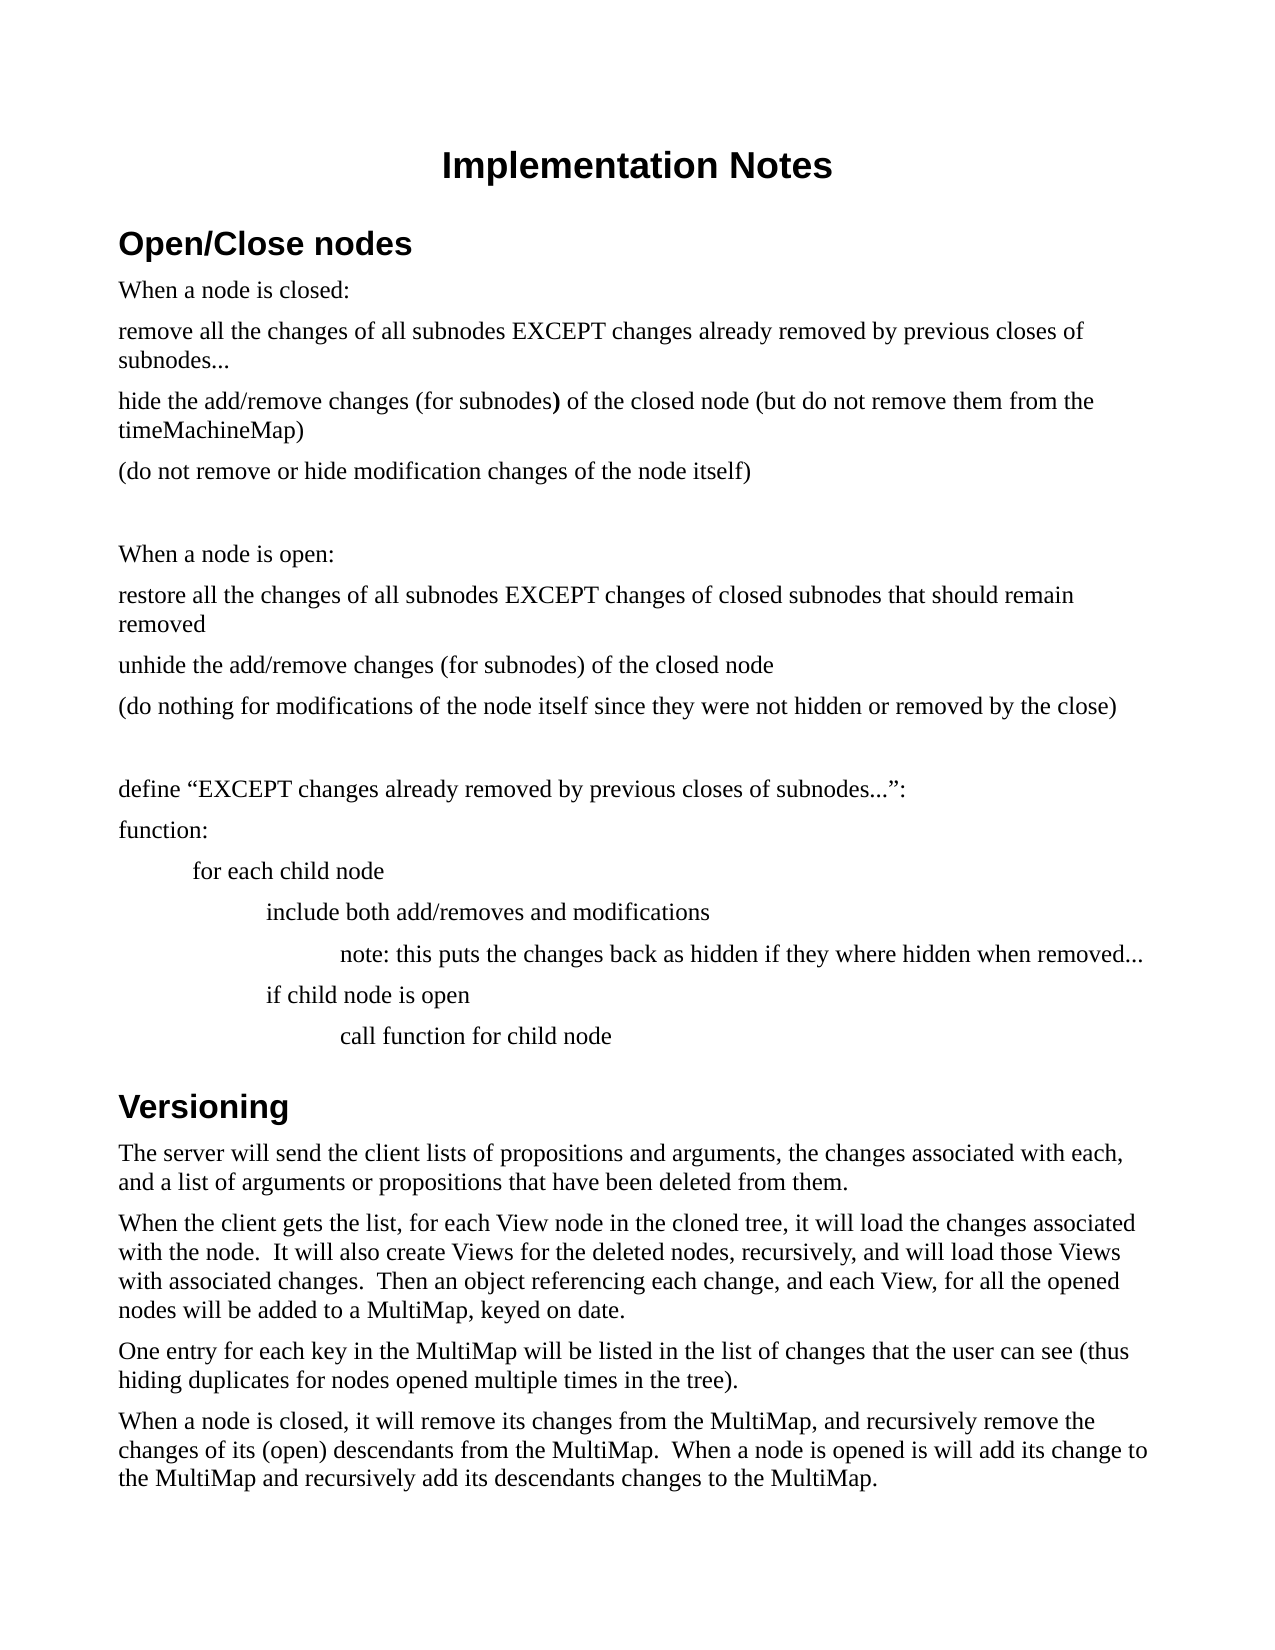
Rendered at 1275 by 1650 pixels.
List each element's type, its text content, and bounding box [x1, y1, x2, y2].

text When a node is closed, it will remove its changes from the MultiMap, and recursively remove the changes of its (open) descendants from the MultiMap. When a node is opened is will add its change to the MultiMap and recursively add its descendants changes to the MultiMap. [118, 1406, 1157, 1492]
text restore all the changes of all subnodes EXCEPT changes of closed subnodes that should remain removed [118, 580, 1157, 637]
text When a node is open: [118, 539, 1157, 567]
text define “EXCEPT changes already removed by previous closes of subnodes...”: [118, 774, 1157, 802]
text unhide the add/remove changes (for subnodes) of the closed node [118, 650, 1157, 679]
title Implementation Notes [118, 143, 1157, 186]
text include both add/removes and modifications [266, 897, 1157, 926]
text for each child node [192, 856, 1157, 885]
subtitle Versioning [118, 1087, 1157, 1126]
text The server will send the client lists of propositions and arguments, the changes associated with each, and a list of arguments or propositions that have been deleted from them. [118, 1138, 1157, 1196]
text function: [118, 815, 1157, 844]
text (do nothing for modifications of the node itself since they were not hidden or removed by the close) [118, 691, 1157, 720]
text if child node is open [266, 980, 1157, 1009]
text When the client gets the list, for each View node in the cloned tree, it will load the changes associated with the node. It will also create Views for the deleted nodes, recursively, and will load those Views with associated changes. Then an object referencing each change, and each View, for all the opened nodes will be added to a MultiMap, keyed on date. [118, 1208, 1157, 1323]
text note: this puts the changes back as hidden if they where hidden when removed... [340, 939, 1157, 967]
text remove all the changes of all subnodes EXCEPT changes already removed by previous closes of subnodes... [118, 316, 1157, 374]
text One entry for each key in the MultiMap will be listed in the list of changes that the user can see (thus hiding duplicates for nodes opened multiple times in the tree). [118, 1336, 1157, 1393]
text When a node is closed: [118, 275, 1157, 304]
text hide the add/remove changes (for subnodes) of the closed node (but do not remove them from the timeMachineMap) [118, 386, 1157, 444]
subtitle Open/Close nodes [118, 224, 1157, 262]
text (do not remove or hide modification changes of the node itself) [118, 456, 1157, 485]
text call function for child node [340, 1021, 1157, 1050]
